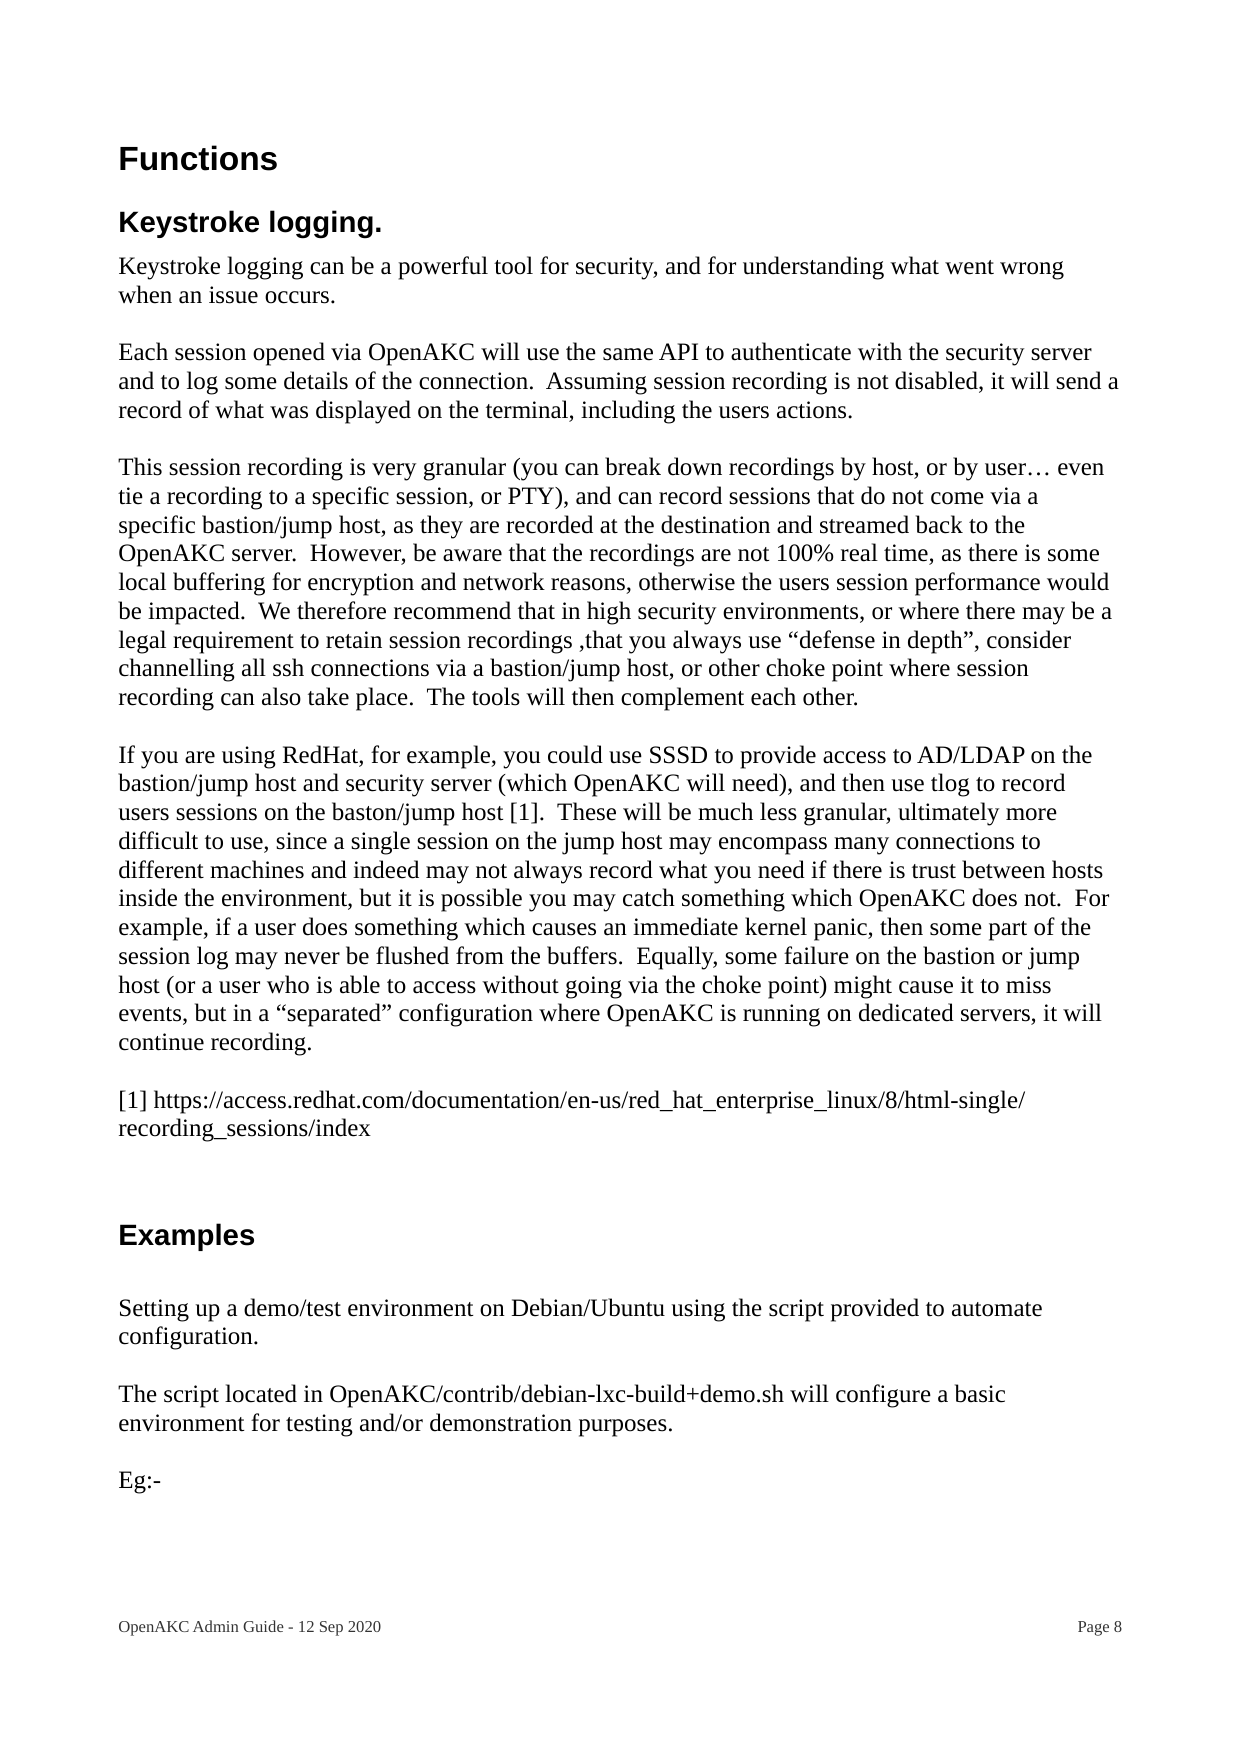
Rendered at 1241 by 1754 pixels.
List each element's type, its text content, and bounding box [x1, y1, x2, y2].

text [1] https://access.redhat.com/documentation/en-us/red_hat_enterprise_linux/8/html-single/recording_sessions/index [118, 1085, 1122, 1142]
text If you are using RedHat, for example, you could use SSSD to provide access to AD/LDAP on the bastion/jump host and security server (which OpenAKC will need), and then use tlog to record users sessions on the baston/jump host [1]. These will be much less granular, ultimately more difficult to use, since a single session on the jump host may encompass many connections to different machines and indeed may not always record what you need if there is trust between hosts inside the environment, but it is possible you may catch something which OpenAKC does not. For example, if a user does something which causes an immediate kernel panic, then some part of the session log may never be flushed from the buffers. Equally, some failure on the bastion or jump host (or a user who is able to access without going via the choke point) might cause it to miss events, but in a “separated” configuration where OpenAKC is running on dedicated servers, it will continue recording. [118, 740, 1122, 1056]
subtitle Examples [118, 1218, 1122, 1251]
subtitle Keystroke logging. [118, 205, 1122, 238]
text Setting up a demo/test environment on Debian/Ubuntu using the script provided to automate configuration. [118, 1293, 1122, 1350]
text Eg:- [118, 1465, 1122, 1494]
subtitle Functions [118, 139, 1122, 178]
text This session recording is very granular (you can break down recordings by host, or by user… even tie a recording to a specific session, or PTY), and can record sessions that do not come via a specific bastion/jump host, as they are recorded at the destination and streamed back to the OpenAKC server. However, be aware that the recordings are not 100% real time, as there is some local buffering for encryption and network reasons, otherwise the users session performance would be impacted. We therefore recommend that in high security environments, or where there may be a legal requirement to retain session recordings ,that you always use “defense in depth”, consider channelling all ssh connections via a bastion/jump host, or other choke point where session recording can also take place. The tools will then complement each other. [118, 452, 1122, 711]
text The script located in OpenAKC/contrib/debian-lxc-build+demo.sh will configure a basic environment for testing and/or demonstration purposes. [118, 1379, 1122, 1436]
text Each session opened via OpenAKC will use the same API to authenticate with the security server and to log some details of the connection. Assuming session recording is not disabled, it will send a record of what was displayed on the terminal, including the users actions. [118, 337, 1122, 423]
text Keystroke logging can be a powerful tool for security, and for understanding what went wrong when an issue occurs. [118, 251, 1122, 308]
